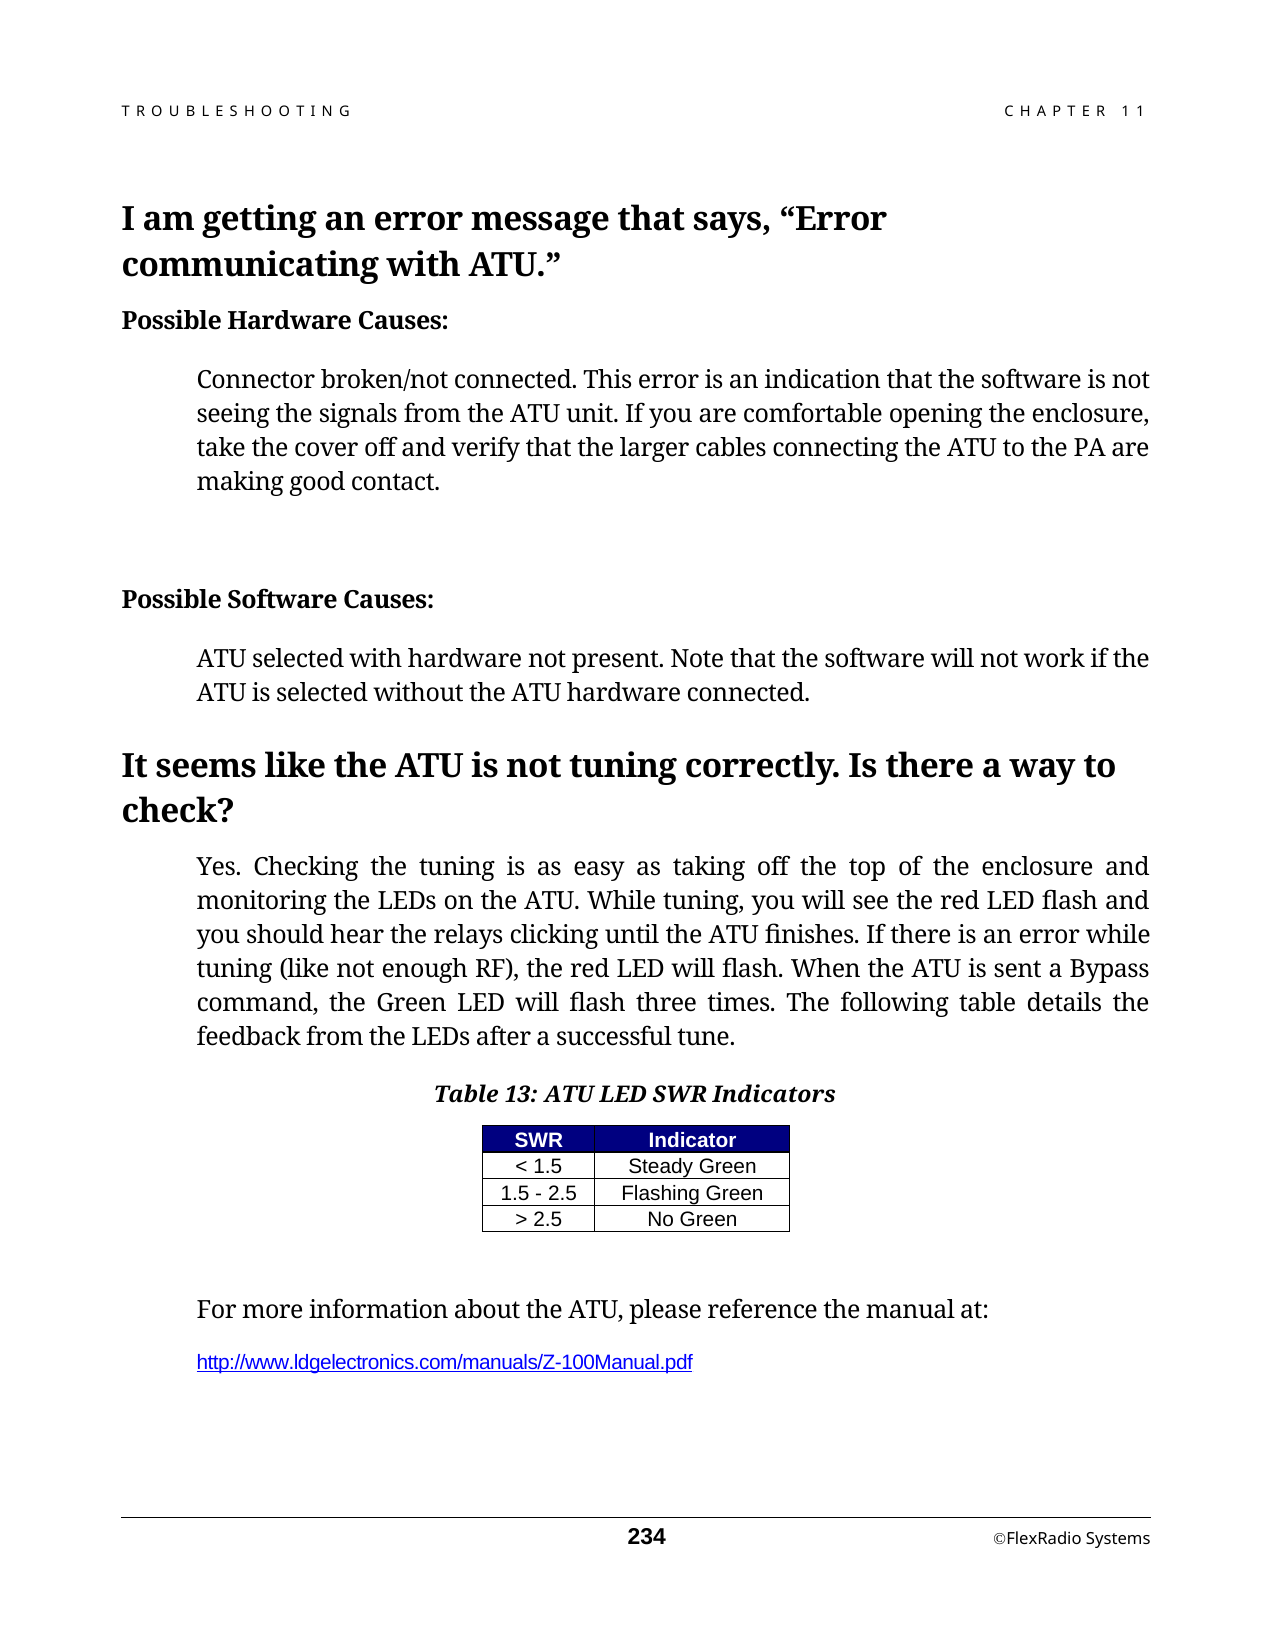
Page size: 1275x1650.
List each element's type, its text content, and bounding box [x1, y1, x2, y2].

subtitle It seems like the ATU is not tuning correctly. Is there a way to check? [121, 741, 1151, 832]
table_cell 1.5 - 2.5 [483, 1179, 594, 1204]
text Table 13: ATU LED SWR Indicators [121, 1078, 1151, 1109]
text Possible Software Causes: [121, 582, 1151, 616]
text Connector broken/not connected. This error is an indication that the software is not seeing the signals from the ATU unit. If you are comfortable opening the enclosure, take the cover off and verify that the larger cables connecting the ATU to the PA are making good contact. [196, 361, 1151, 498]
table_cell Flashing Green [595, 1179, 789, 1204]
table_cell No Green [595, 1206, 789, 1231]
text http://www.ldgelectronics.com/manuals/Z-100Manual.pdf [196, 1350, 1151, 1373]
table_header Indicator [595, 1126, 789, 1151]
table_cell < 1.5 [483, 1153, 594, 1178]
text ATU selected with hardware not present. Note that the software will not work if the ATU is selected without the ATU hardware connected. [196, 641, 1151, 709]
text Yes. Checking the tuning is as easy as taking off the top of the enclosure and monitoring the LEDs on the ATU. While tuning, you will see the red LED flash and you should hear the relays clicking until the ATU finishes. If there is an error while tuning (like not enough RF), the red LED will flash. When the ATU is sent a Bypass command, the Green LED will flash three times. The following table details the feedback from the LEDs after a successful tune. [196, 849, 1151, 1053]
text Possible Hardware Causes: [121, 302, 1151, 336]
subtitle I am getting an error message that says, “Error communicating with ATU.” [121, 195, 1151, 286]
table_header SWR [483, 1126, 594, 1151]
table_cell Steady Green [595, 1153, 789, 1178]
table_cell > 2.5 [483, 1206, 594, 1231]
text For more information about the ATU, please reference the manual at: [196, 1291, 1151, 1325]
